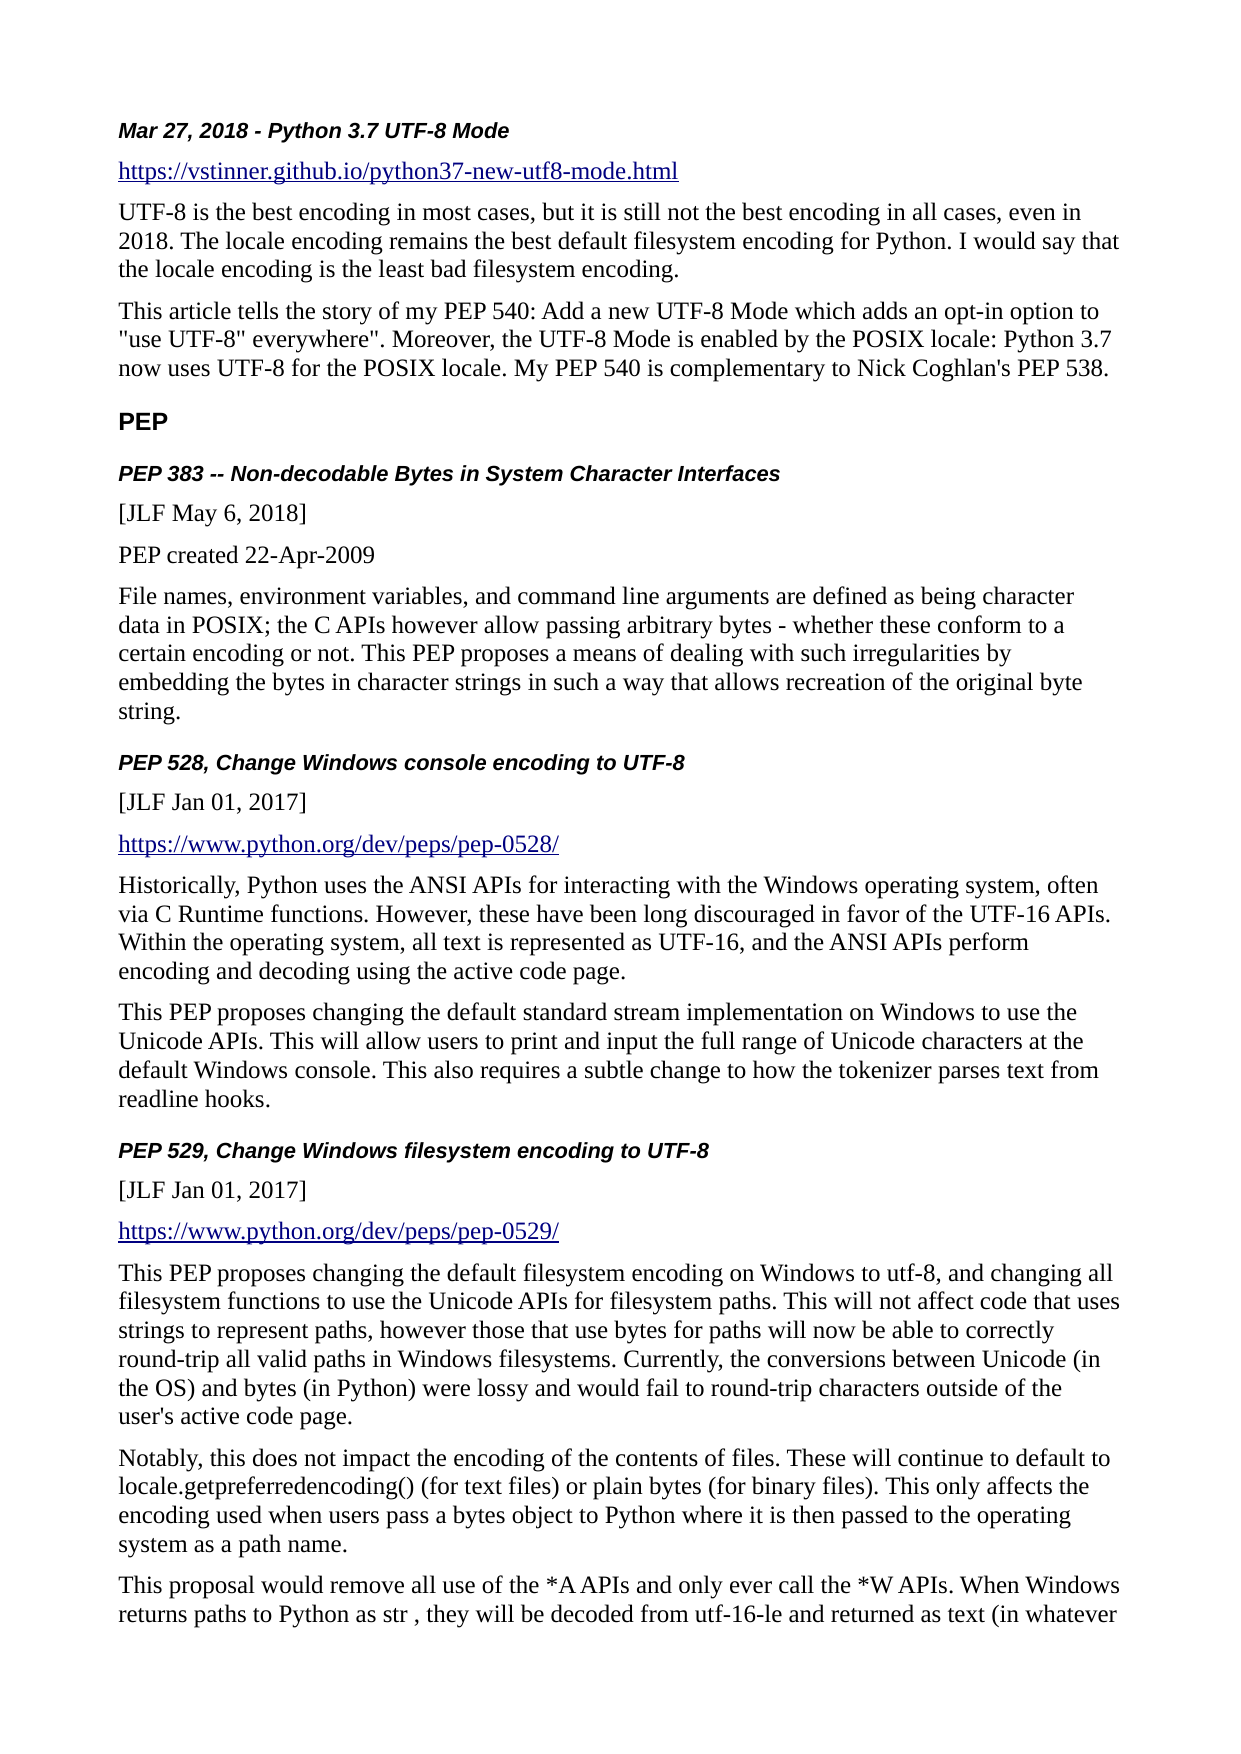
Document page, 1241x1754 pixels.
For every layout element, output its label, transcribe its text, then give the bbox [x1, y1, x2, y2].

text https://vstinner.github.io/python37-new-utf8-mode.html [118, 156, 1122, 184]
subtitle Mar 27, 2018 - Python 3.7 UTF-8 Mode [118, 118, 1122, 143]
text Historically, Python uses the ANSI APIs for interacting with the Windows operating system, often via C Runtime functions. However, these have been long discouraged in favor of the UTF-16 APIs. Within the operating system, all text is represented as UTF-16, and the ANSI APIs perform encoding and decoding using the active code page. [118, 870, 1122, 985]
text https://www.python.org/dev/peps/pep-0529/ [118, 1216, 1122, 1245]
text This PEP proposes changing the default filesystem encoding on Windows to utf-8, and changing all filesystem functions to use the Unicode APIs for filesystem paths. This will not affect code that uses strings to represent paths, however those that use bytes for paths will now be able to correctly round-trip all valid paths in Windows filesystems. Currently, the conversions between Unicode (in the OS) and bytes (in Python) were lossy and would fail to round-trip characters outside of the user's active code page. [118, 1258, 1122, 1430]
text [JLF Jan 01, 2017] [118, 787, 1122, 816]
text This article tells the story of my PEP 540: Add a new UTF-8 Mode which adds an opt-in option to "use UTF-8" everywhere". Moreover, the UTF-8 Mode is enabled by the POSIX locale: Python 3.7 now uses UTF-8 for the POSIX locale. My PEP 540 is complementary to Nick Coghlan's PEP 538. [118, 296, 1122, 382]
text [JLF Jan 01, 2017] [118, 1175, 1122, 1204]
subtitle PEP 529, Change Windows filesystem encoding to UTF-8 [118, 1137, 1122, 1163]
text UTF-8 is the best encoding in most cases, but it is still not the best encoding in all cases, even in 2018. The locale encoding remains the best default filesystem encoding for Python. I would say that the locale encoding is the least bad filesystem encoding. [118, 197, 1122, 283]
text [JLF May 6, 2018] [118, 498, 1122, 527]
text https://www.python.org/dev/peps/pep-0528/ [118, 829, 1122, 857]
text File names, environment variables, and command line arguments are defined as being character data in POSIX; the C APIs however allow passing arbitrary bytes - whether these conform to a certain encoding or not. This PEP proposes a means of dealing with such irregularities by embedding the bytes in character strings in such a way that allows recreation of the original byte string. [118, 581, 1122, 725]
text PEP created 22-Apr-2009 [118, 540, 1122, 568]
text This proposal would remove all use of the *A APIs and only ever call the *W APIs. When Windows returns paths to Python as str , they will be decoded from utf-16-le and returned as text (in whatever [118, 1570, 1122, 1628]
text Notably, this does not impact the encoding of the contents of files. These will continue to default to locale.getpreferredencoding() (for text files) or plain bytes (for binary files). This only affects the encoding used when users pass a bytes object to Python where it is then passed to the operating system as a path name. [118, 1443, 1122, 1558]
subtitle PEP [118, 407, 1122, 436]
subtitle PEP 383 -- Non-decodable Bytes in System Character Interfaces [118, 461, 1122, 486]
text This PEP proposes changing the default standard stream implementation on Windows to use the Unicode APIs. This will allow users to print and input the full range of Unicode characters at the default Windows console. This also requires a subtle change to how the tokenizer parses text from readline hooks. [118, 997, 1122, 1112]
subtitle PEP 528, Change Windows console encoding to UTF-8 [118, 750, 1122, 775]
